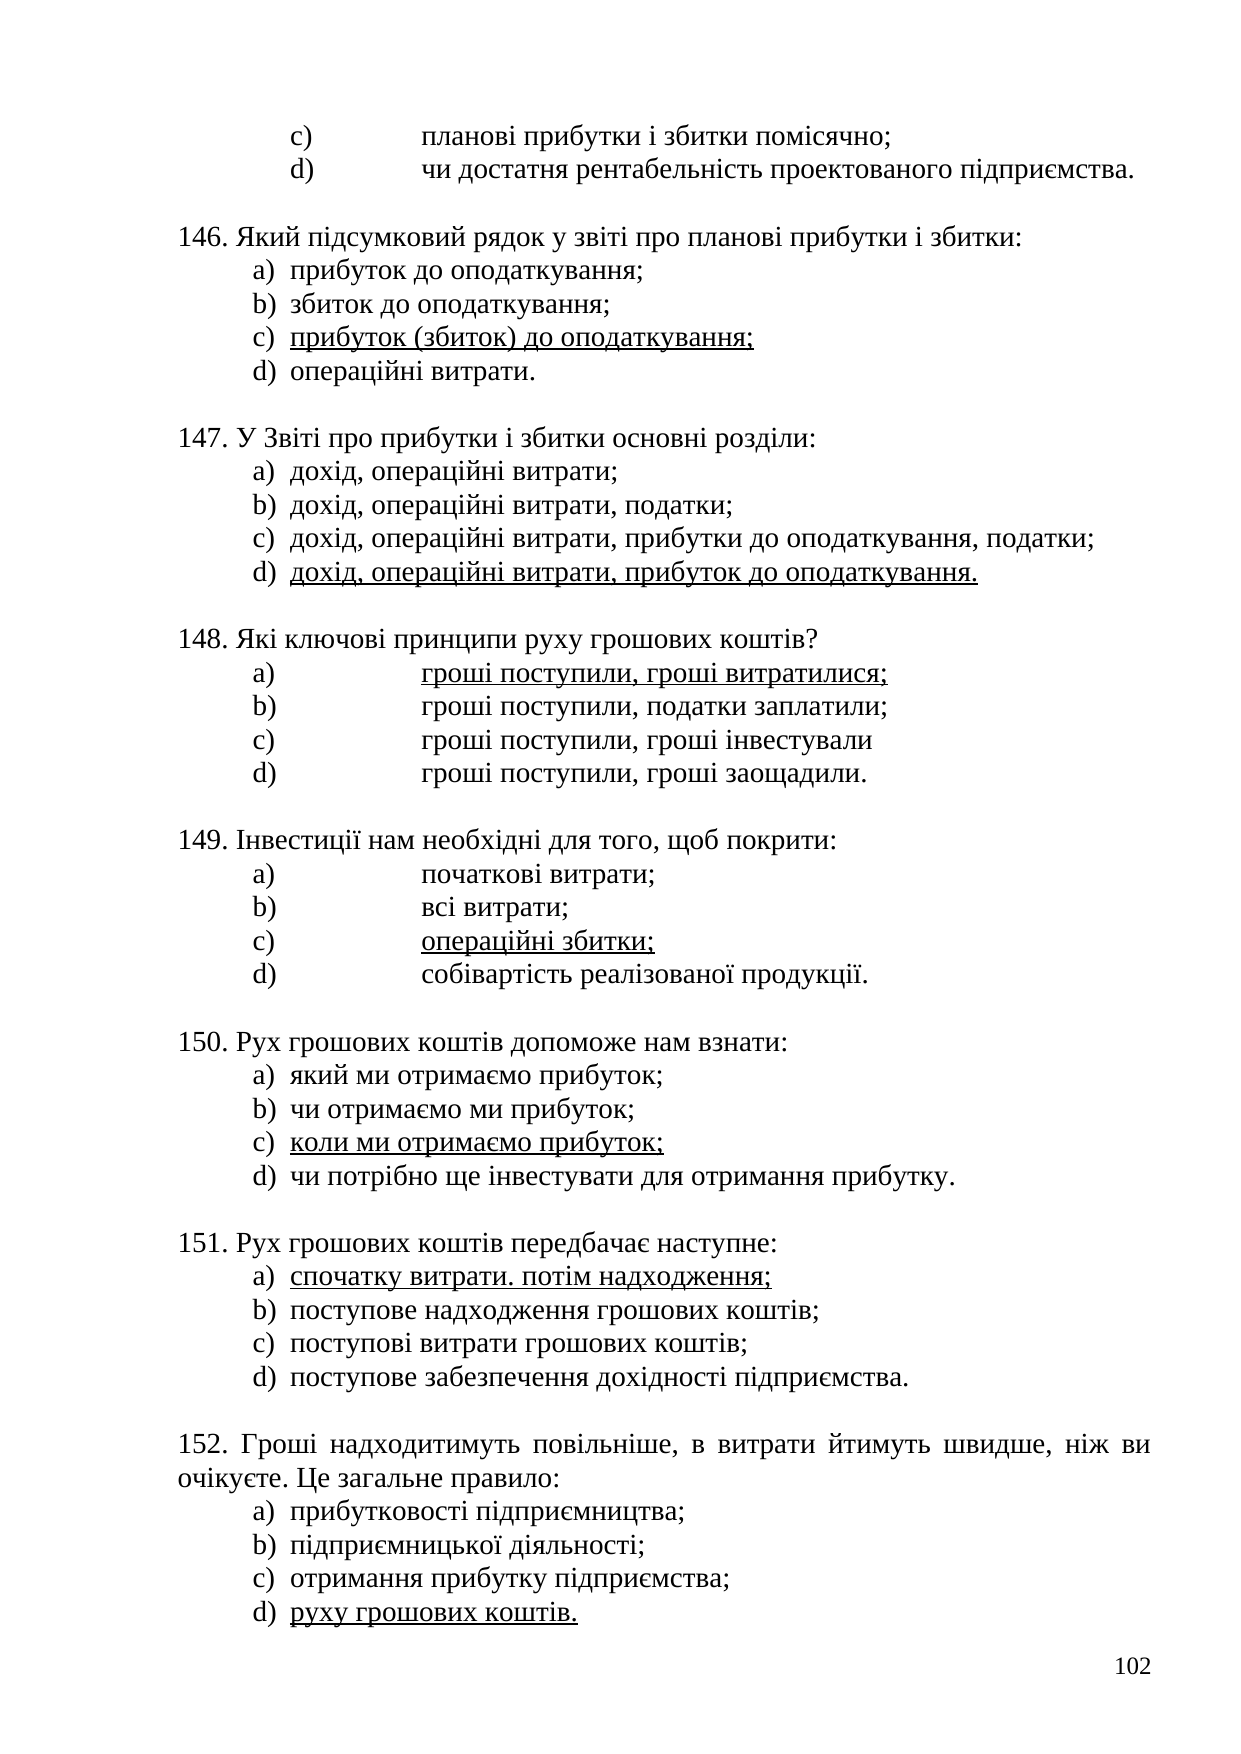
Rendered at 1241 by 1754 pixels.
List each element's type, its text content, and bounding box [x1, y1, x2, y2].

text 150. Рух грошових коштів допоможе нам взнати: [177, 1024, 1152, 1057]
list гроші поступили, гроші інвестували [252, 722, 1152, 755]
list коли ми отримаємо прибуток; [252, 1124, 1152, 1158]
text 149. Інвестиції нам необхідні для того, щоб покрити: [177, 822, 1152, 856]
list отримання прибутку підприємства; [252, 1560, 1152, 1594]
list спочатку витрати. потім надходження; [252, 1258, 1152, 1292]
list прибуток (збиток) до оподаткування; [252, 319, 1152, 353]
list всі витрати; [252, 889, 1152, 923]
list дохід, операційні витрати, прибуток до оподаткування. [252, 554, 1152, 588]
text 146. Який підсумковий рядок у звіті про планові прибутки і збитки: [177, 219, 1152, 252]
list чи достатня рентабельність проектованого підприємства. [290, 152, 1152, 185]
list операційні збитки; [252, 923, 1152, 957]
list поступові витрати грошових коштів; [252, 1326, 1152, 1359]
list який ми отримаємо прибуток; [252, 1057, 1152, 1091]
list поступове забезпечення дохідності підприємства. [252, 1359, 1152, 1393]
list дохід, операційні витрати, податки; [252, 487, 1152, 521]
list дохід, операційні витрати; [252, 453, 1152, 487]
list гроші поступили, гроші витратилися; [252, 655, 1152, 688]
text 147. У Звіті про прибутки і збитки основні розділи: [177, 420, 1152, 453]
list операційні витрати. [252, 353, 1152, 386]
list дохід, операційні витрати, прибутки до оподаткування, податки; [252, 521, 1152, 554]
list планові прибутки і збитки помісячно; [290, 118, 1152, 152]
list прибуток до оподаткування; [252, 252, 1152, 286]
list початкові витрати; [252, 856, 1152, 889]
list гроші поступили, гроші заощадили. [252, 755, 1152, 789]
list чи отримаємо ми прибуток; [252, 1091, 1152, 1124]
list збиток до оподаткування; [252, 286, 1152, 319]
list підприємницької діяльності; [252, 1527, 1152, 1560]
list руху грошових коштів. [252, 1594, 1152, 1627]
text 148. Які ключові принципи руху грошових коштів? [177, 621, 1152, 655]
list чи потрібно ще інвестувати для отримання прибутку. [252, 1158, 1152, 1191]
list собівартість реалізованої продукції. [252, 957, 1152, 990]
text 152. Гроші надходитимуть повільніше, в витрати йтимуть швидше, ніж ви очікуєте. Це загальне правило: [177, 1426, 1152, 1493]
list гроші поступили, податки заплатили; [252, 688, 1152, 722]
list прибутковості підприємництва; [252, 1493, 1152, 1527]
text 151. Рух грошових коштів передбачає наступне: [177, 1225, 1152, 1258]
list поступове надходження грошових коштів; [252, 1292, 1152, 1326]
